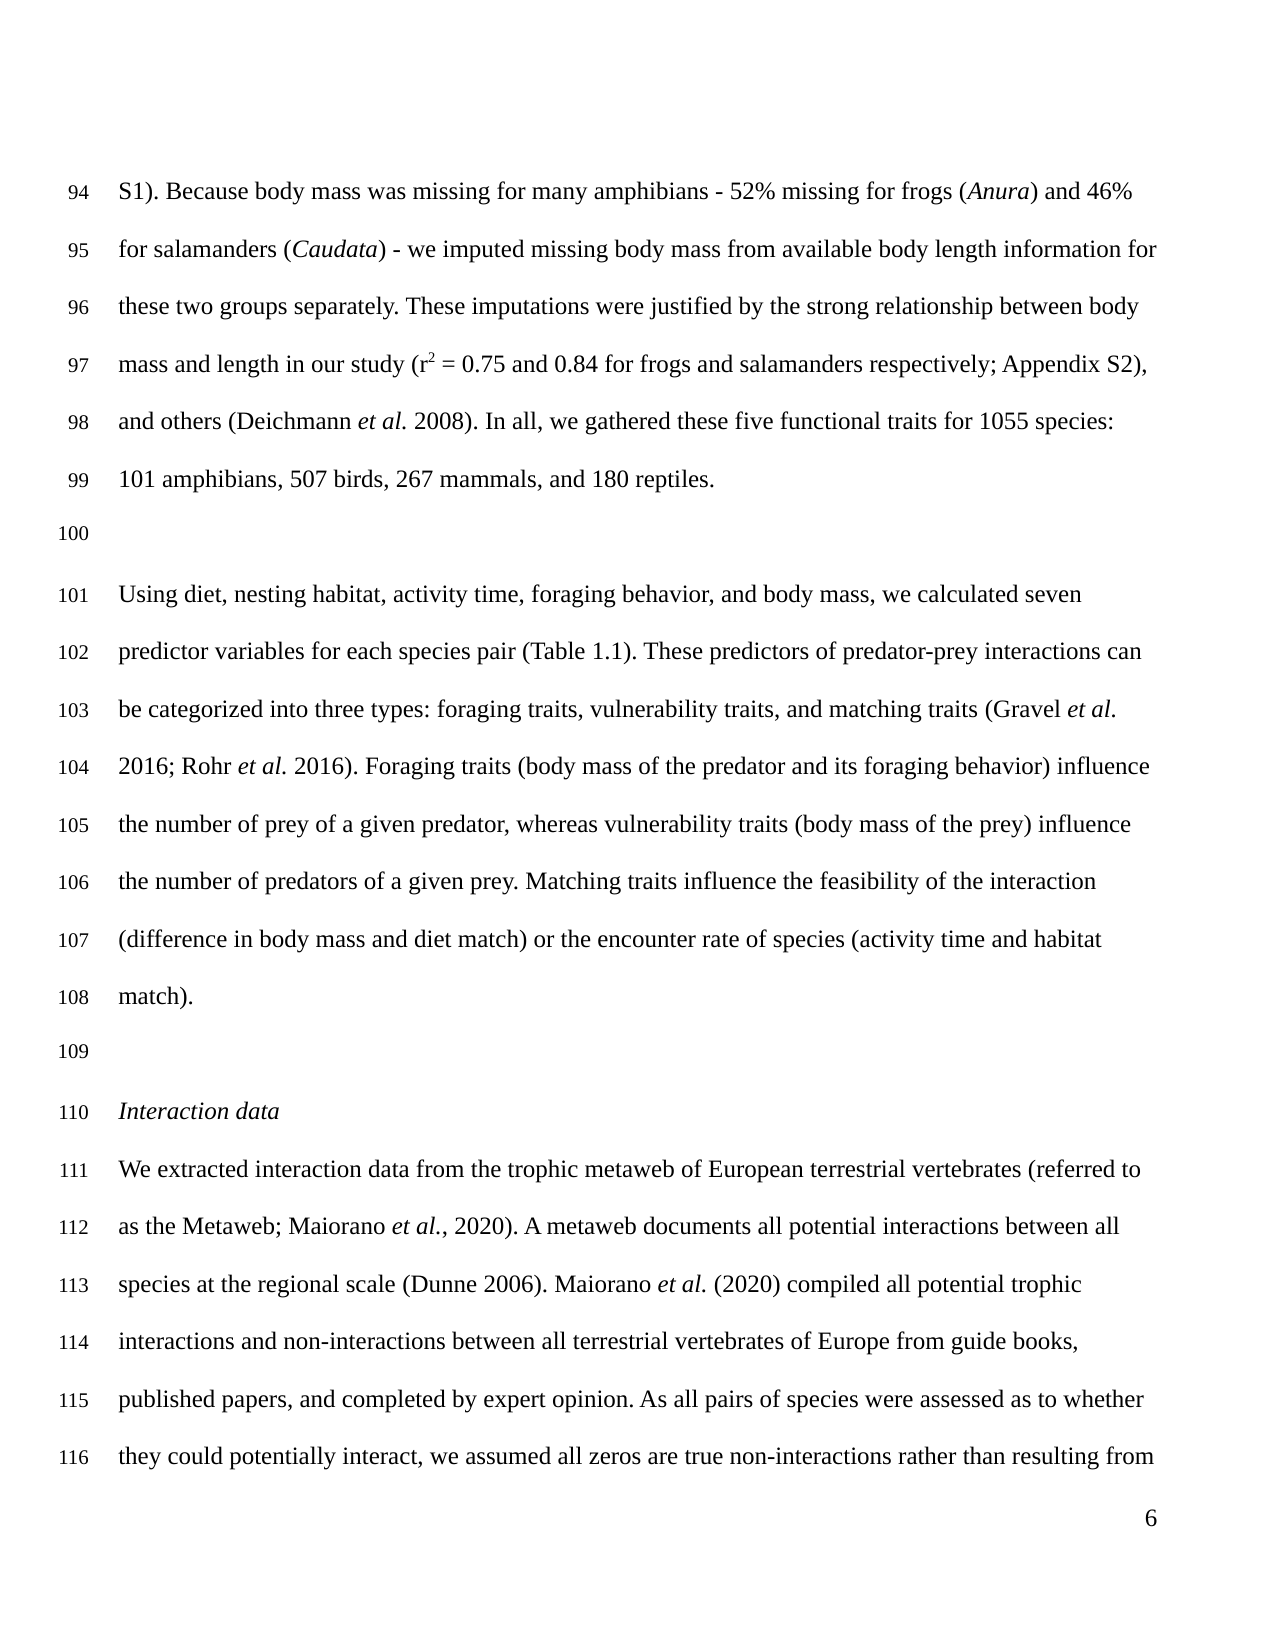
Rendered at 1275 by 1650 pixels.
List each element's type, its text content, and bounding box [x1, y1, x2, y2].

text We extracted interaction data from the trophic metaweb of European terrestrial vertebrates (referred to as the Metaweb; Maiorano et al., 2020). A metaweb documents all potential interactions between all species at the regional scale (Dunne 2006). Maiorano et al. (2020) compiled all potential trophic interactions and non-interactions between all terrestrial vertebrates of Europe from guide books, published papers, and completed by expert opinion. As all pairs of species were assessed as to whether they could potentially interact, we assumed all zeros are true non-interactions rather than resulting from [118, 1154, 1157, 1470]
text S1). Because body mass was missing for many amphibians - 52% missing for frogs (Anura) and 46% for salamanders (Caudata) - we imputed missing body mass from available body length information for these two groups separately. These imputations were justified by the strong relationship between body mass and length in our study (r2 = 0.75 and 0.84 for frogs and salamanders respectively; Appendix S2), and others (Deichmann et al. 2008). In all, we gathered these five functional traits for 1055 species: 101 amphibians, 507 birds, 267 mammals, and 180 reptiles. [118, 176, 1157, 493]
text Interaction data [118, 1096, 1157, 1125]
text Using diet, nesting habitat, activity time, foraging behavior, and body mass, we calculated seven predictor variables for each species pair (Table 1.1). These predictors of predator-prey interactions can be categorized into three types: foraging traits, vulnerability traits, and matching traits (Gravel et al. 2016; Rohr et al. 2016). Foraging traits (body mass of the predator and its foraging behavior) influence the number of prey of a given predator, whereas vulnerability traits (body mass of the prey) influence the number of predators of a given prey. Matching traits influence the feasibility of the interaction (difference in body mass and diet match) or the encounter rate of species (activity time and habitat match). [118, 579, 1157, 1010]
